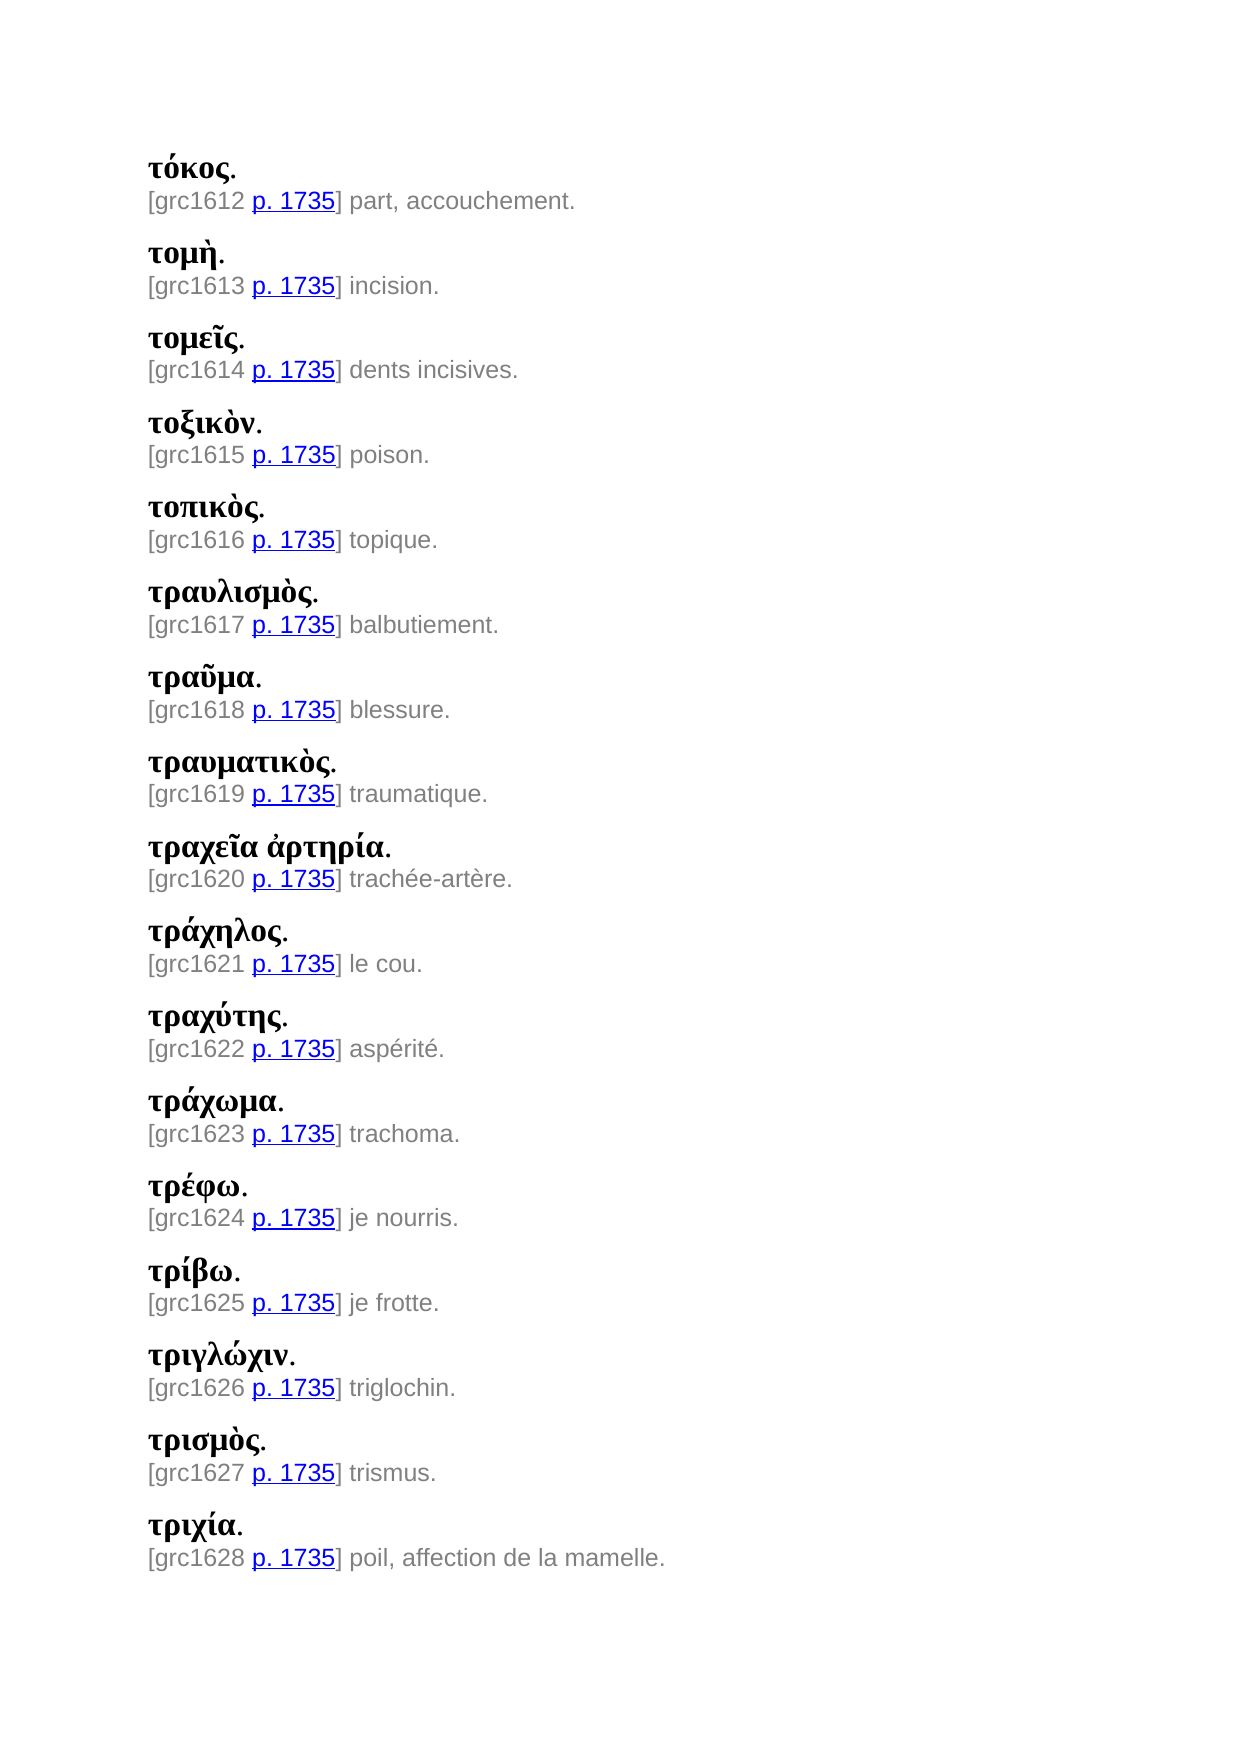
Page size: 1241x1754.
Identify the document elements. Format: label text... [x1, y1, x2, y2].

text τριγλώχιν. [148, 1335, 1093, 1373]
text [grc1628 p. 1735] poil, affection de la mamelle. [148, 1543, 1093, 1571]
text τραυλισμὸς. [148, 572, 1093, 610]
text [grc1622 p. 1735] aspérité. [148, 1034, 1093, 1063]
text τρισμὸς. [148, 1419, 1093, 1458]
text τράχωμα. [148, 1080, 1093, 1119]
text τρέφω. [148, 1165, 1093, 1203]
text [grc1617 p. 1735] balbutiement. [148, 610, 1093, 639]
text [grc1614 p. 1735] dents incisives. [148, 356, 1093, 384]
text τομεῖς. [148, 317, 1093, 356]
text [grc1621 p. 1735] le cou. [148, 949, 1093, 978]
text [grc1623 p. 1735] trachoma. [148, 1119, 1093, 1147]
text τοπικὸς. [148, 487, 1093, 525]
text [grc1626 p. 1735] triglochin. [148, 1373, 1093, 1402]
text [grc1625 p. 1735] je frotte. [148, 1288, 1093, 1317]
text [grc1618 p. 1735] blessure. [148, 695, 1093, 723]
text [grc1624 p. 1735] je nourris. [148, 1203, 1093, 1232]
text τραχεῖα ἀρτηρία. [148, 826, 1093, 864]
text [grc1616 p. 1735] topique. [148, 525, 1093, 554]
text [grc1619 p. 1735] traumatique. [148, 779, 1093, 808]
text [grc1613 p. 1735] incision. [148, 271, 1093, 299]
text τραχύτης. [148, 996, 1093, 1034]
text τομὴ. [148, 232, 1093, 271]
text [grc1627 p. 1735] trismus. [148, 1458, 1093, 1487]
text τραυματικὸς. [148, 741, 1093, 779]
text [grc1615 p. 1735] poison. [148, 440, 1093, 469]
text τοξικὸν. [148, 402, 1093, 440]
text [grc1620 p. 1735] trachée-artère. [148, 864, 1093, 893]
text τριχία. [148, 1504, 1093, 1543]
text τράχηλος. [148, 911, 1093, 949]
text τρίβω. [148, 1250, 1093, 1288]
text τραῦμα. [148, 656, 1093, 695]
text [grc1612 p. 1735] part, accouchement. [148, 186, 1093, 215]
text τόκος. [148, 148, 1093, 186]
